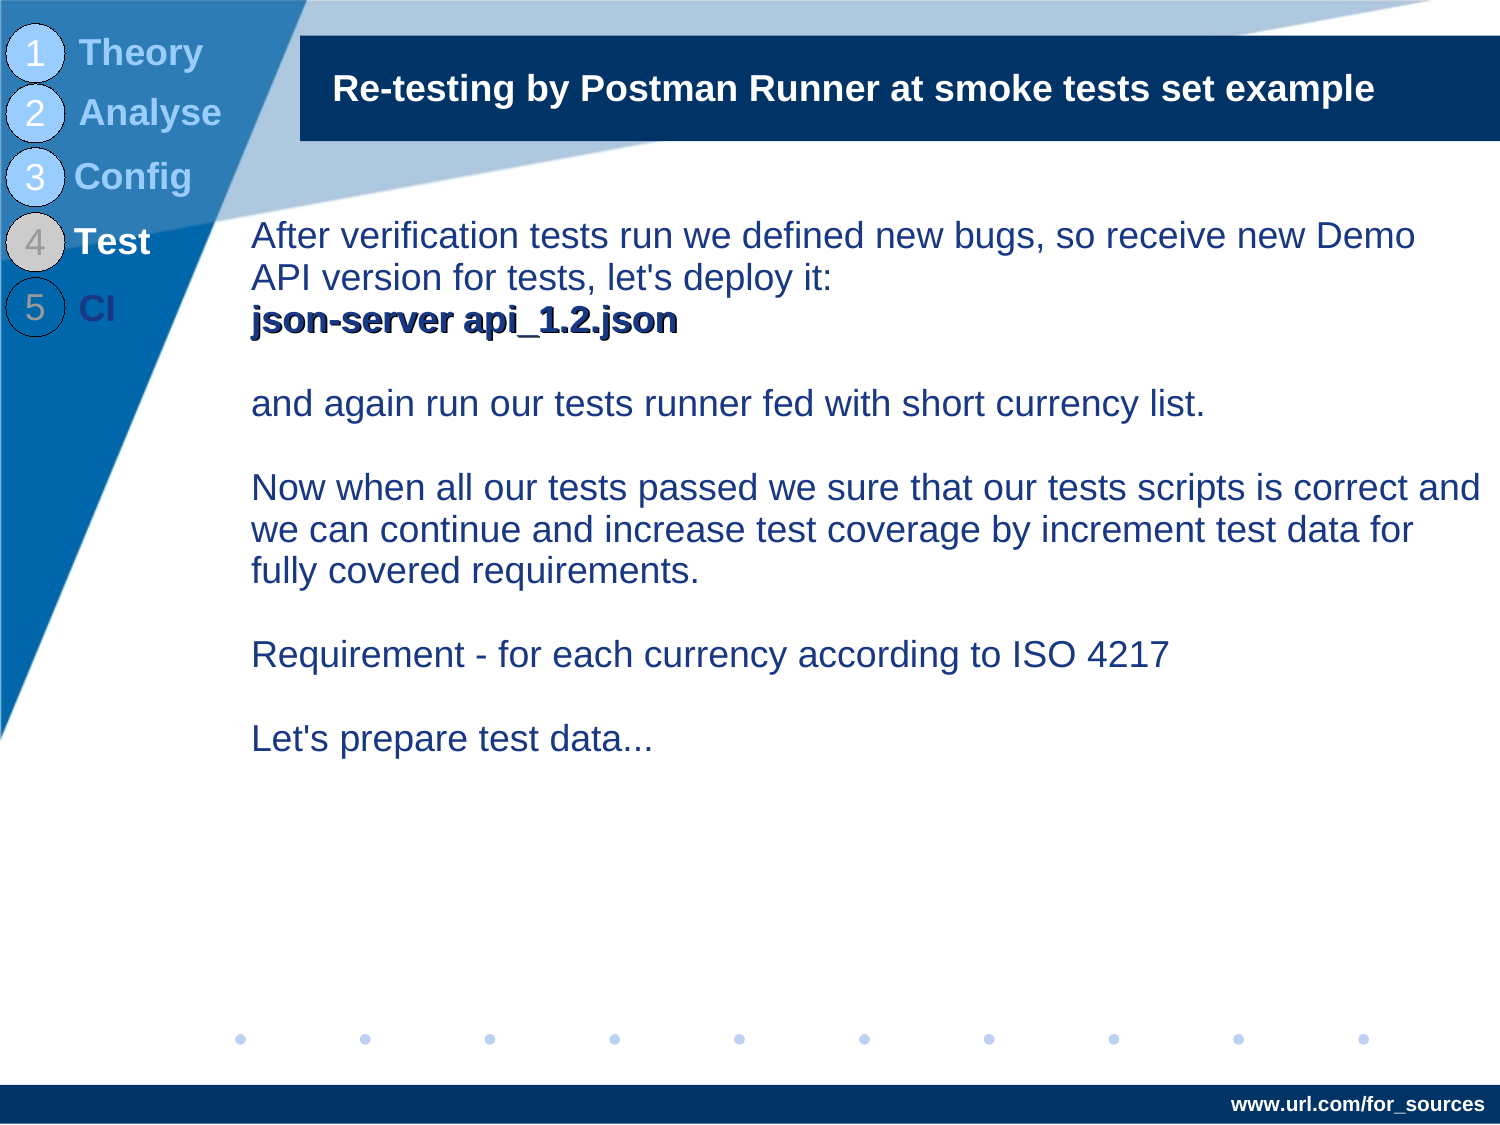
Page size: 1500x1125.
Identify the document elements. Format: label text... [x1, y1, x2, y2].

text_box 2 [5, 83, 66, 143]
list Test [59, 212, 236, 495]
picture [38, 67, 63, 100]
text_box 1 [5, 23, 66, 83]
text_box 3 [5, 147, 66, 207]
text_box After verification tests run we defined new bugs, so receive new Demo API version for tests, let's deploy it: json-server api_1.2.json and again run our tests runner fed with short currency list. Now when all our tests passed we sure that our tests scripts is correct and we can continue and increase test coverage by increment test data for fully covered requirements. Requirement - for each currency according to ISO 4217 Let's prepare test data... [236, 206, 1500, 980]
title Re-testing by Postman Runner at smoke tests set example [300, 35, 1500, 142]
text_box 4 [5, 212, 66, 272]
picture [0, 0, 1500, 842]
list Config [58, 147, 591, 223]
text_box 5 [5, 277, 66, 337]
list Theory [63, 23, 266, 83]
list CI [63, 279, 148, 339]
list Analyse [63, 83, 266, 148]
